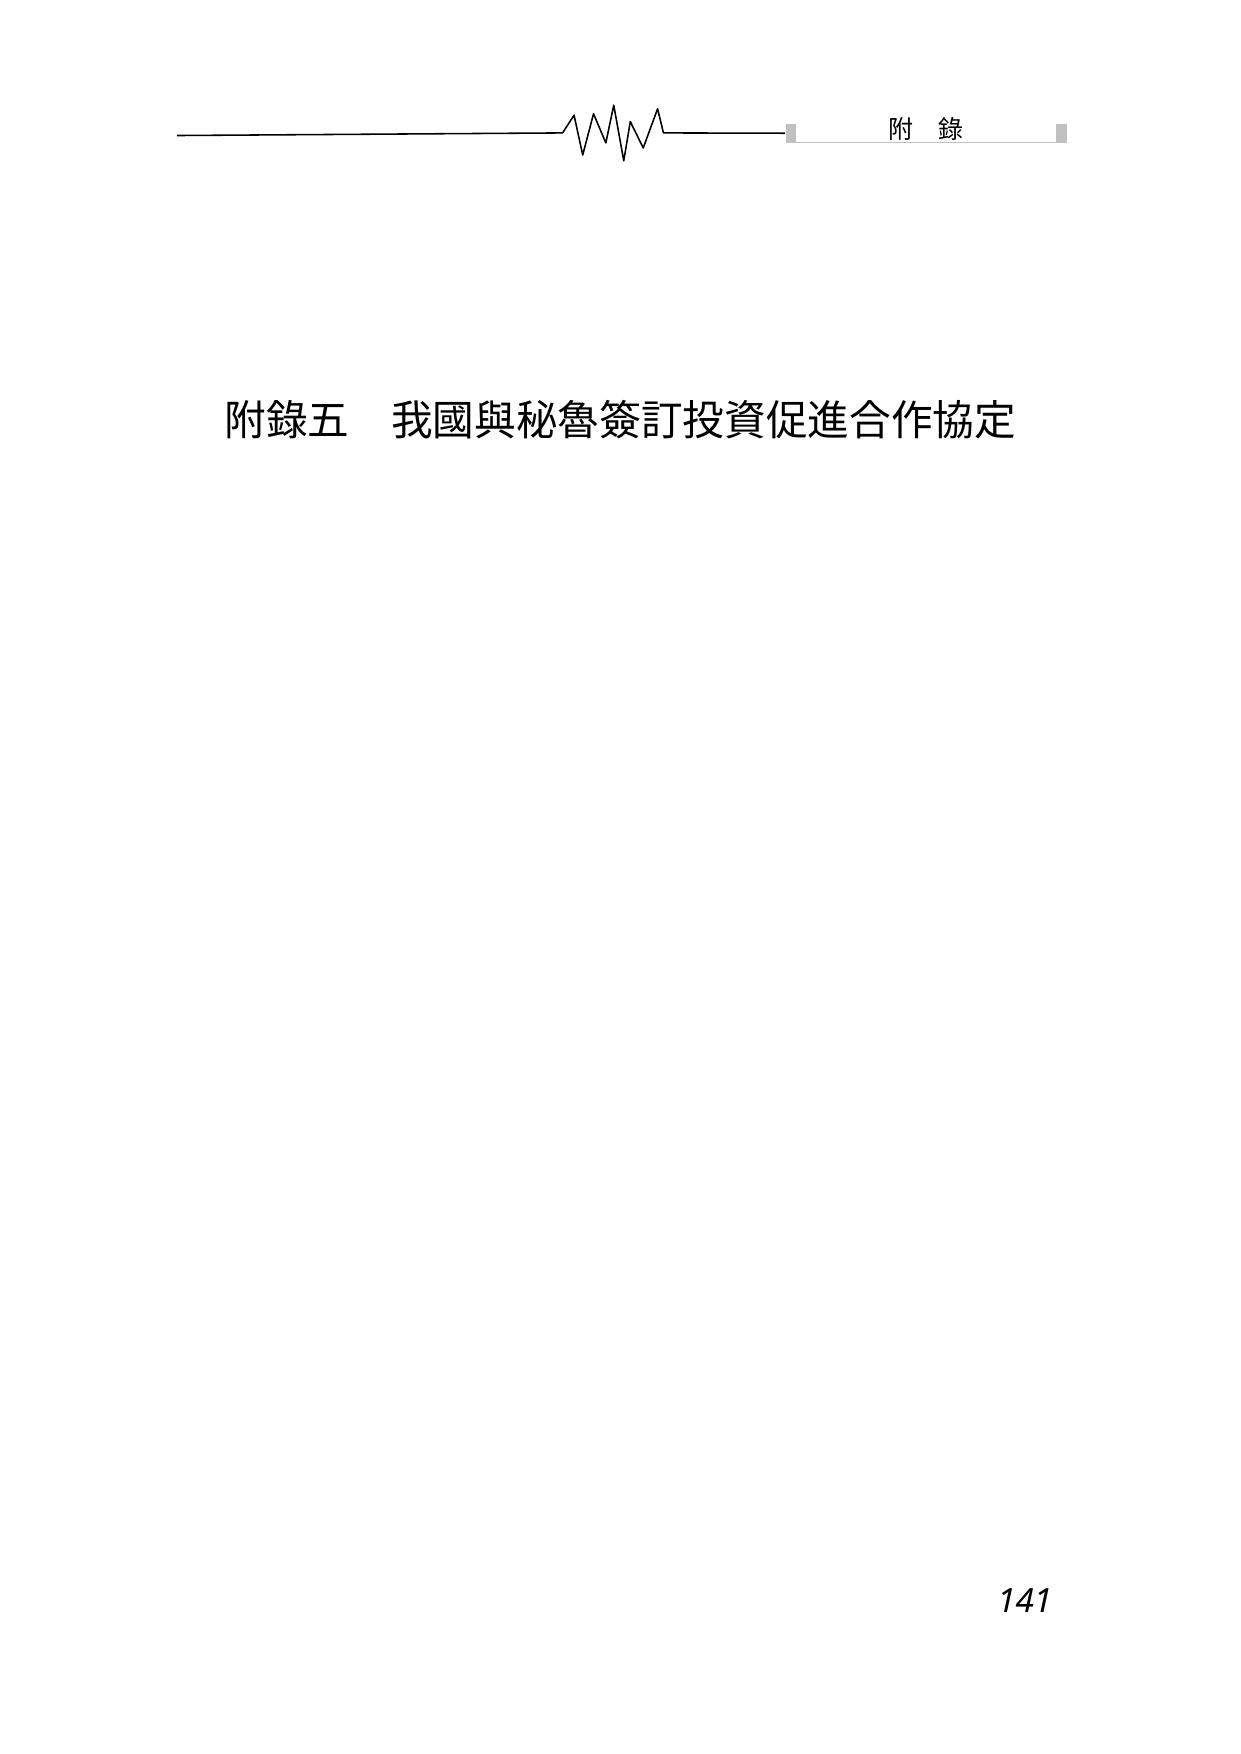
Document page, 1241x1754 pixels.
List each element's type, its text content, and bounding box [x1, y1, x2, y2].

text 附錄五 我國與秘魯簽訂投資促進合作協定 [183, 375, 1058, 438]
